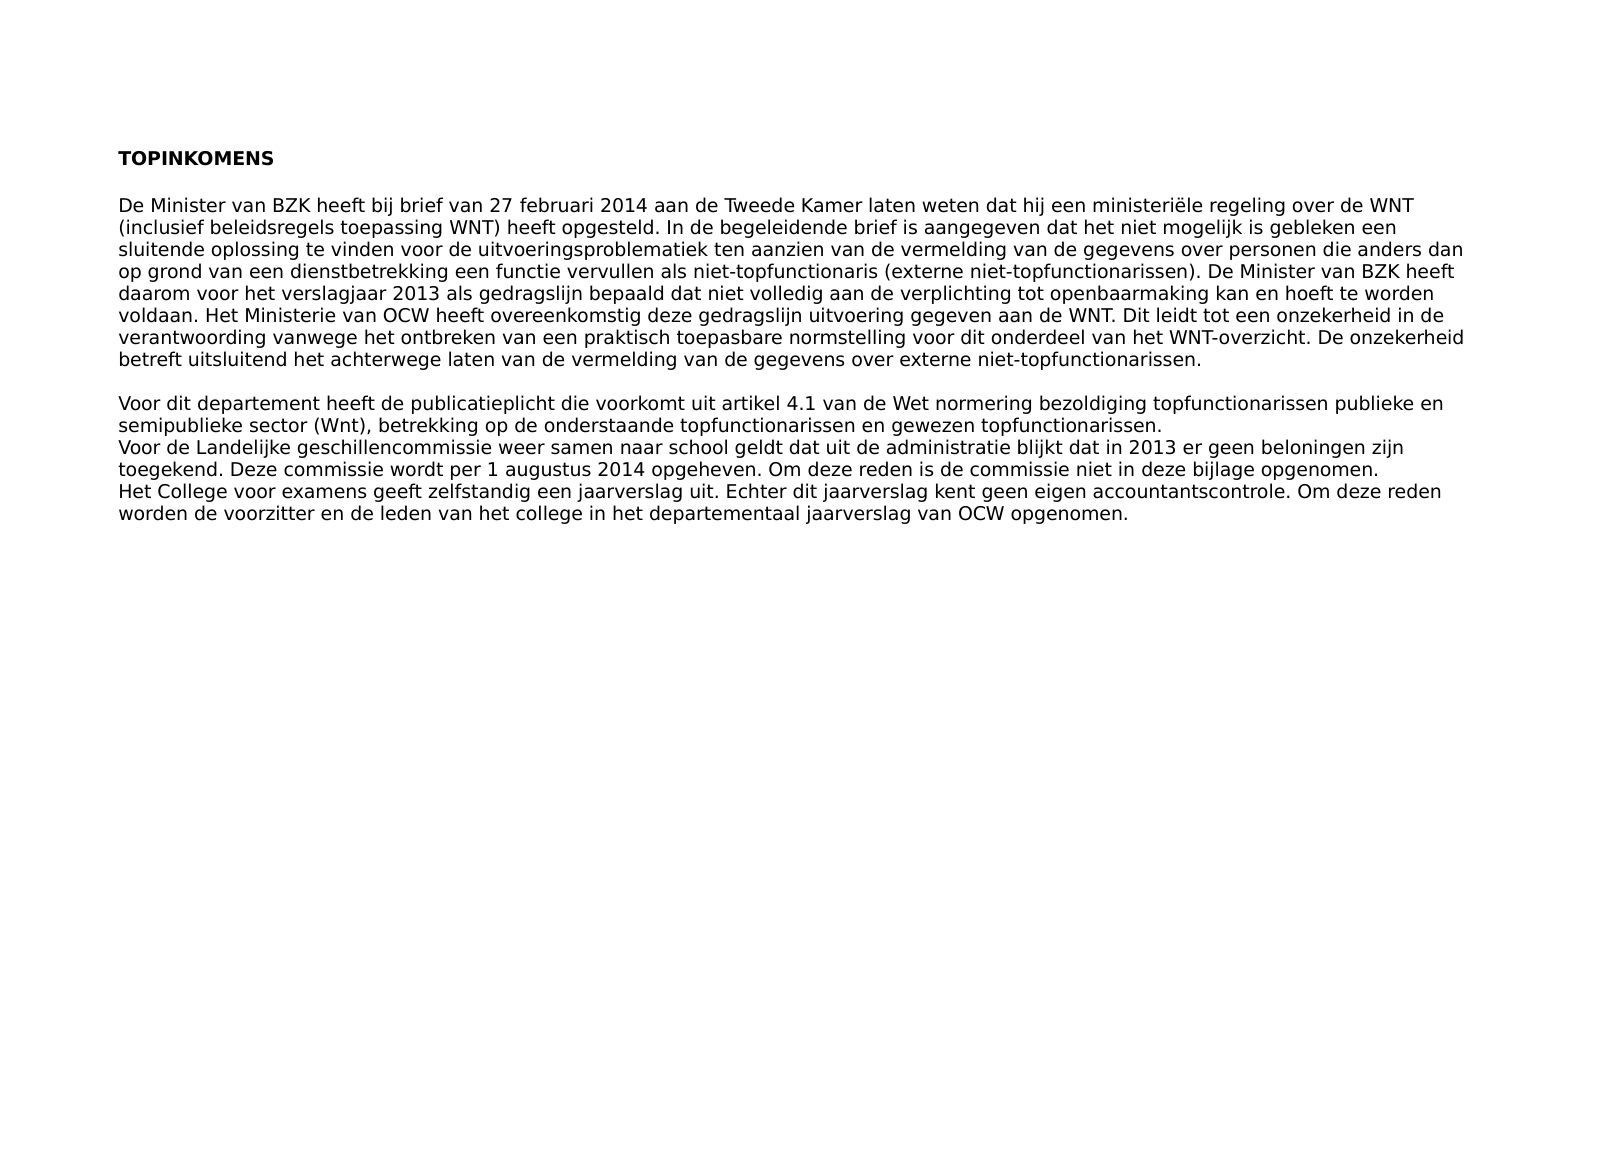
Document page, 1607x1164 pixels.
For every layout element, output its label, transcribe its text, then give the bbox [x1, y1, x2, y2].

text De Minister van BZK heeft bij brief van 27 februari 2014 aan de Tweede Kamer laten weten dat hij een ministeriële regeling over de WNT (inclusief beleidsregels toepassing WNT) heeft opgesteld. In de begeleidende brief is aangegeven dat het niet mogelijk is gebleken een sluitende oplossing te vinden voor de uitvoeringsproblematiek ten aanzien van de vermelding van de gegevens over personen die anders dan op grond van een dienstbetrekking een functie vervullen als niet-topfunctionaris (externe niet-topfunctionarissen). De Minister van BZK heeft daarom voor het verslagjaar 2013 als gedragslijn bepaald dat niet volledig aan de verplichting tot openbaarmaking kan en hoeft te worden voldaan. Het Ministerie van OCW heeft overeenkomstig deze gedragslijn uitvoering gegeven aan de WNT. Dit leidt tot een onzekerheid in de verantwoording vanwege het ontbreken van een praktisch toepasbare normstelling voor dit onderdeel van het WNT-overzicht. De onzekerheid betreft uitsluitend het achterwege laten van de vermelding van de gegevens over externe niet-topfunctionarissen. [118, 195, 1488, 371]
text Voor dit departement heeft de publicatieplicht die voorkomt uit artikel 4.1 van de Wet normering bezoldiging topfunctionarissen publieke en semipublieke sector (Wnt), betrekking op de onderstaande topfunctionarissen en gewezen topfunctionarissen. [118, 393, 1488, 437]
subtitle TOPINKOMENS [118, 148, 1488, 170]
text Het College voor examens geeft zelfstandig een jaarverslag uit. Echter dit jaarverslag kent geen eigen accountantscontrole. Om deze reden worden de voorzitter en de leden van het college in het departementaal jaarverslag van OCW opgenomen. [118, 481, 1488, 525]
text Voor de Landelijke geschillencommissie weer samen naar school geldt dat uit de administratie blijkt dat in 2013 er geen beloningen zijn toegekend. Deze commissie wordt per 1 augustus 2014 opgeheven. Om deze reden is de commissie niet in deze bijlage opgenomen. [118, 437, 1488, 481]
